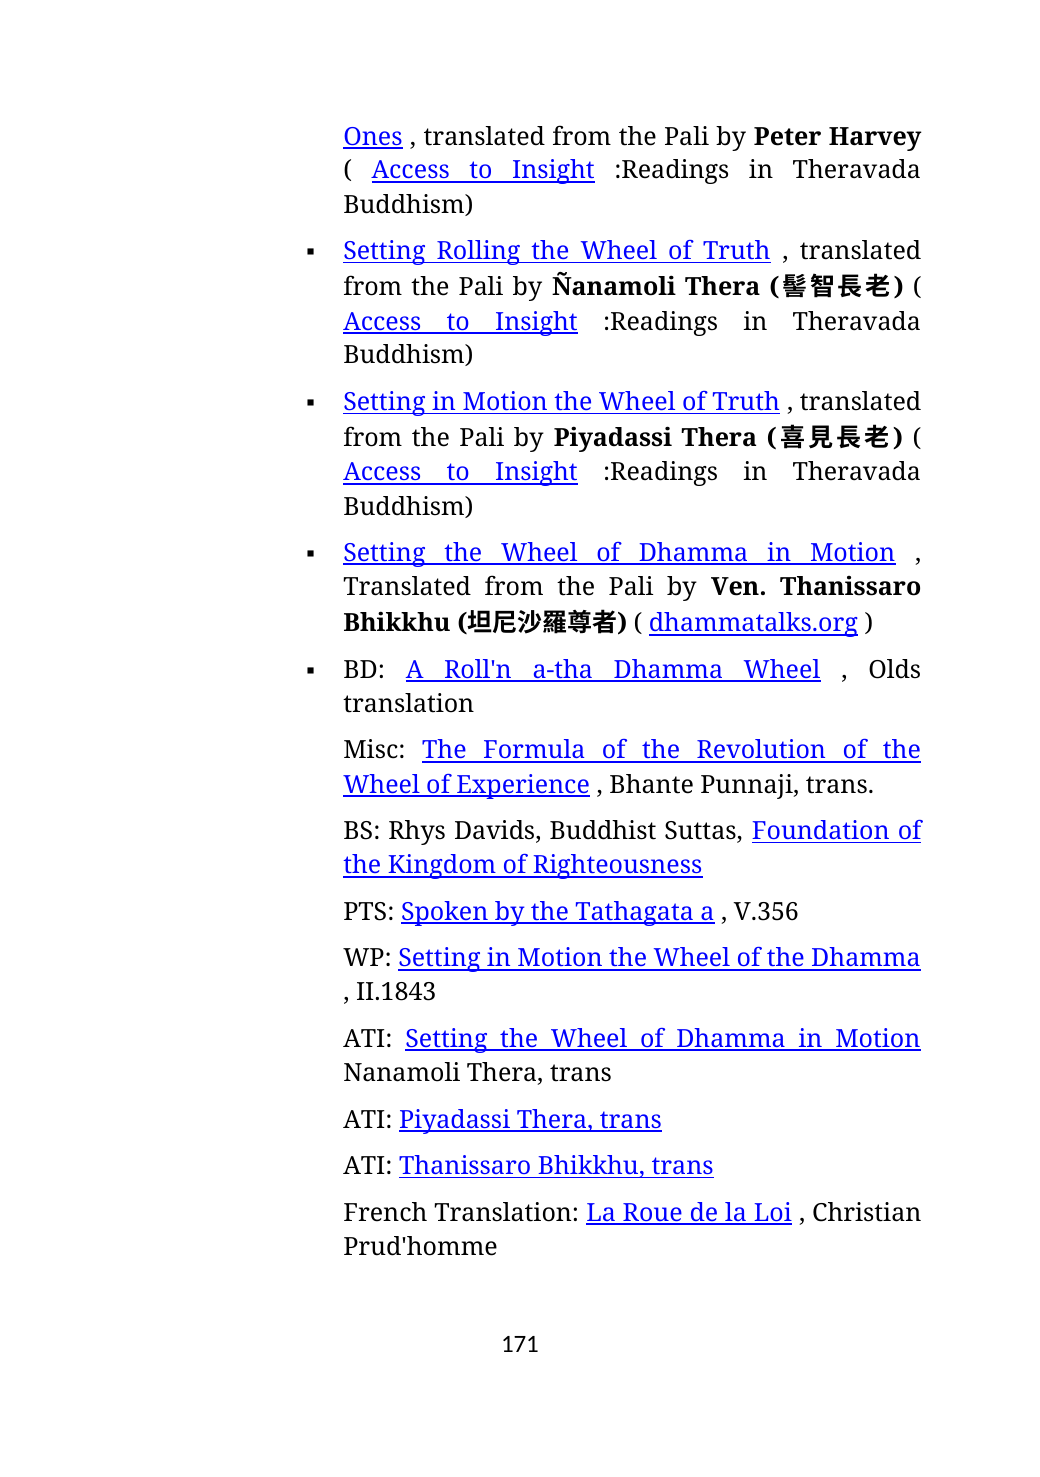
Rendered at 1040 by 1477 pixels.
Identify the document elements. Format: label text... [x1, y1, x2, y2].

text PTS: Spoken by the Tathagata a , V.356 [343, 893, 921, 927]
list Setting the Wheel of Dhamma in Motion , Translated from the Pali by Ven. Thanissaro Bhikkhu (坦尼沙羅尊者) ( dhammatalks.org ) [306, 535, 921, 639]
text ATI: Setting the Wheel of Dhamma in Motion Nanamoli Thera, trans [343, 1021, 921, 1089]
text ATI: Piyadassi Thera, trans [343, 1101, 921, 1135]
text WP: Setting in Motion the Wheel of the Dhamma , II.1843 [343, 940, 921, 1008]
text Misc: The Formula of the Revolution of the Wheel of Experience , Bhante Punnaji, trans. [343, 732, 921, 800]
list Setting in Motion the Wheel of Truth , translated from the Pali by Piyadassi Thera (喜見長老) ( Access to Insight :Readings in Theravada Buddhism) [306, 384, 921, 522]
list BD: A Roll'n a-tha Dhamma Wheel , Olds translation [306, 652, 921, 720]
text French Translation: La Roue de la Loi , Christian Prud'homme [343, 1194, 921, 1262]
list Setting Rolling the Wheel of Truth , translated from the Pali by Ñanamoli Thera (髻智長老) ( Access to Insight :Readings in Theravada Buddhism) [306, 233, 921, 371]
list Ones , translated from the Pali by Peter Harvey ( Access to Insight :Readings in Theravada Buddhism) [306, 118, 921, 220]
text BS: Rhys Davids, Buddhist Suttas, Foundation of the Kingdom of Righteousness [343, 813, 921, 881]
text ATI: Thanissaro Bhikkhu, trans [343, 1148, 921, 1182]
